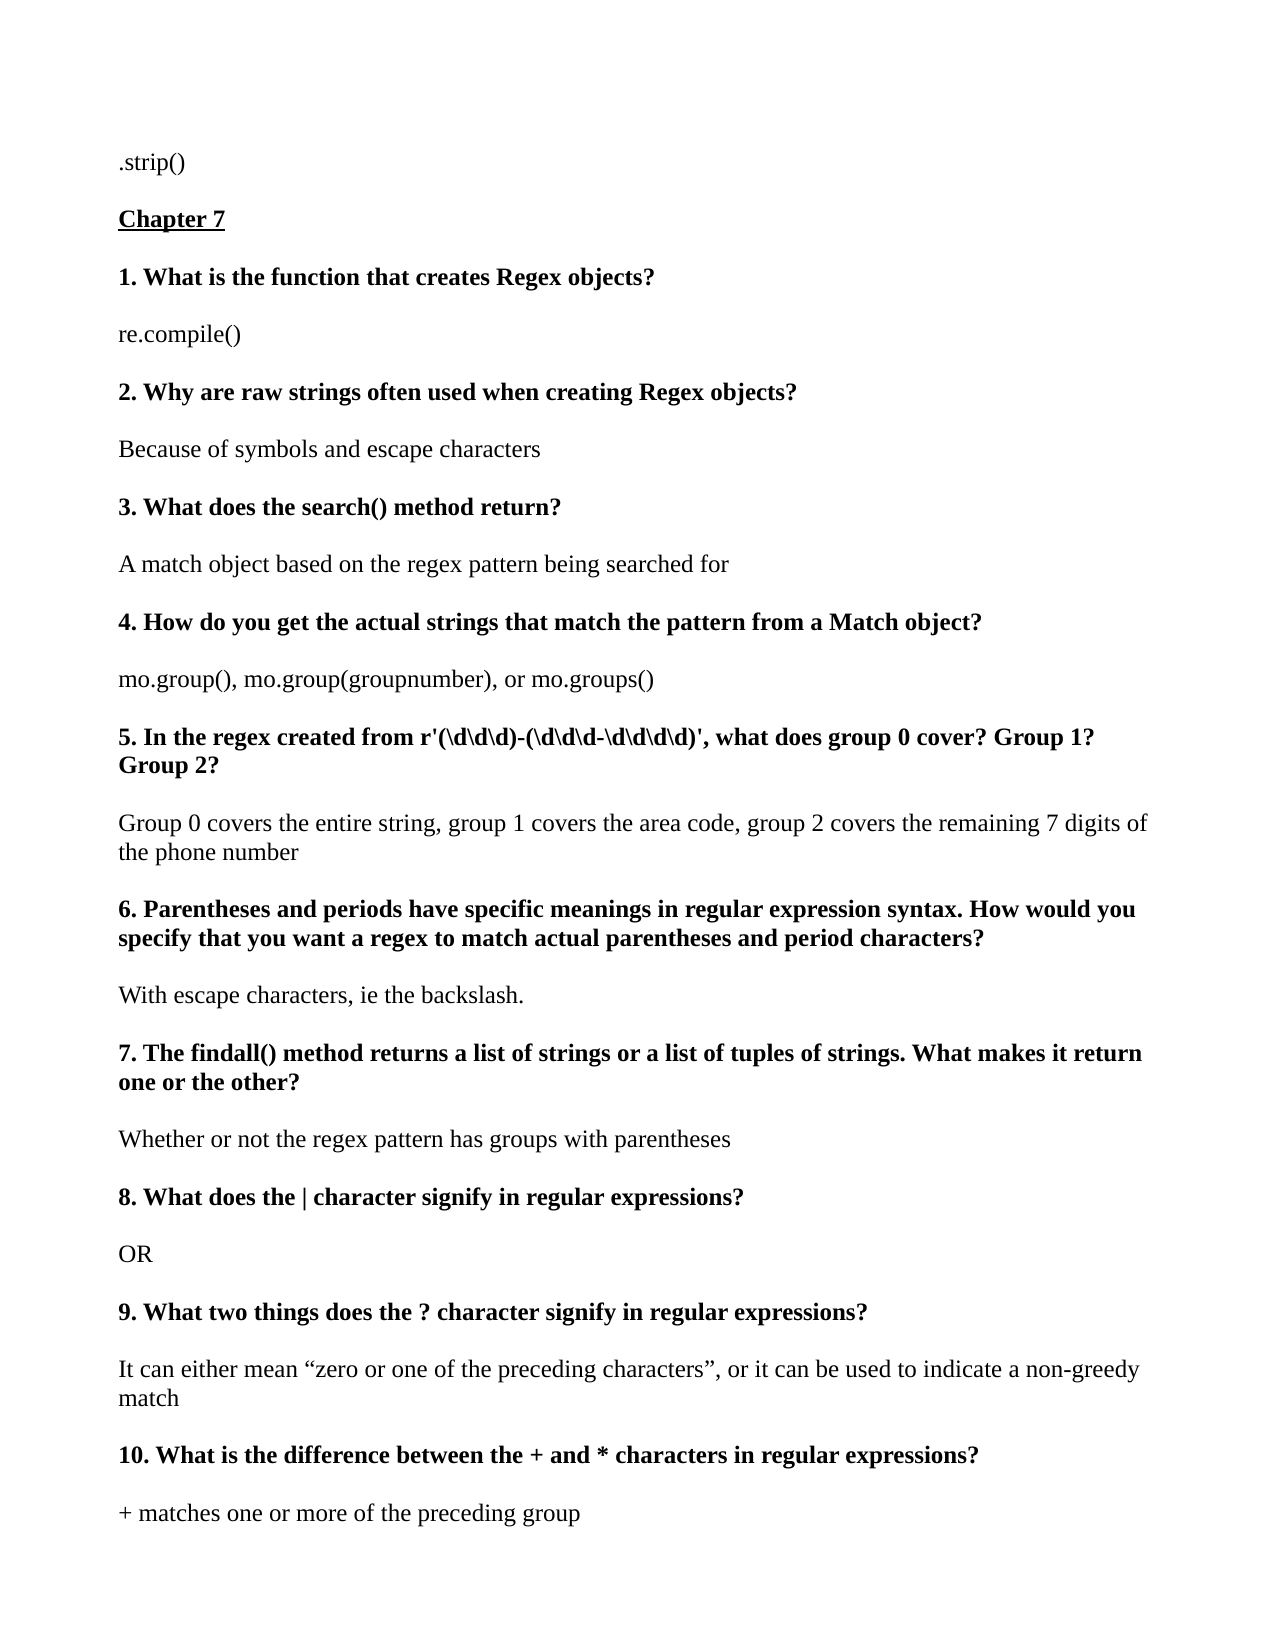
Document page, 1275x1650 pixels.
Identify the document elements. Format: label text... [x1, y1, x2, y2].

text + matches one or more of the preceding group [118, 1498, 1157, 1527]
text 1. What is the function that creates Regex objects? [118, 262, 1157, 291]
text 9. What two things does the ? character signify in regular expressions? [118, 1297, 1157, 1326]
text 4. How do you get the actual strings that match the pattern from a Match object? [118, 607, 1157, 636]
text 2. Why are raw strings often used when creating Regex objects? [118, 377, 1157, 406]
text mo.group(), mo.group(groupnumber), or mo.groups() [118, 664, 1157, 693]
text OR [118, 1239, 1157, 1268]
text Because of symbols and escape characters [118, 434, 1157, 463]
text A match object based on the regex pattern being searched for [118, 549, 1157, 578]
text It can either mean “zero or one of the preceding characters”, or it can be used to indicate a non-greedy match [118, 1354, 1157, 1412]
text Chapter 7 [118, 204, 1157, 233]
text .strip() [118, 147, 1157, 176]
text re.compile() [118, 319, 1157, 348]
text 3. What does the search() method return? [118, 492, 1157, 521]
text With escape characters, ie the backslash. [118, 981, 1157, 1009]
text 6. Parentheses and periods have specific meanings in regular expression syntax. How would you specify that you want a regex to match actual parentheses and period characters? [118, 894, 1157, 952]
text 7. The findall() method returns a list of strings or a list of tuples of strings. What makes it return one or the other? [118, 1038, 1157, 1096]
text 8. What does the | character signify in regular expressions? [118, 1182, 1157, 1211]
text Whether or not the regex pattern has groups with parentheses [118, 1124, 1157, 1153]
text 5. In the regex created from r'(\d\d\d)-(\d\d\d-\d\d\d\d)', what does group 0 cover? Group 1? Group 2? [118, 722, 1157, 779]
text Group 0 covers the entire string, group 1 covers the area code, group 2 covers the remaining 7 digits of the phone number [118, 808, 1157, 866]
text 10. What is the difference between the + and * characters in regular expressions? [118, 1441, 1157, 1469]
